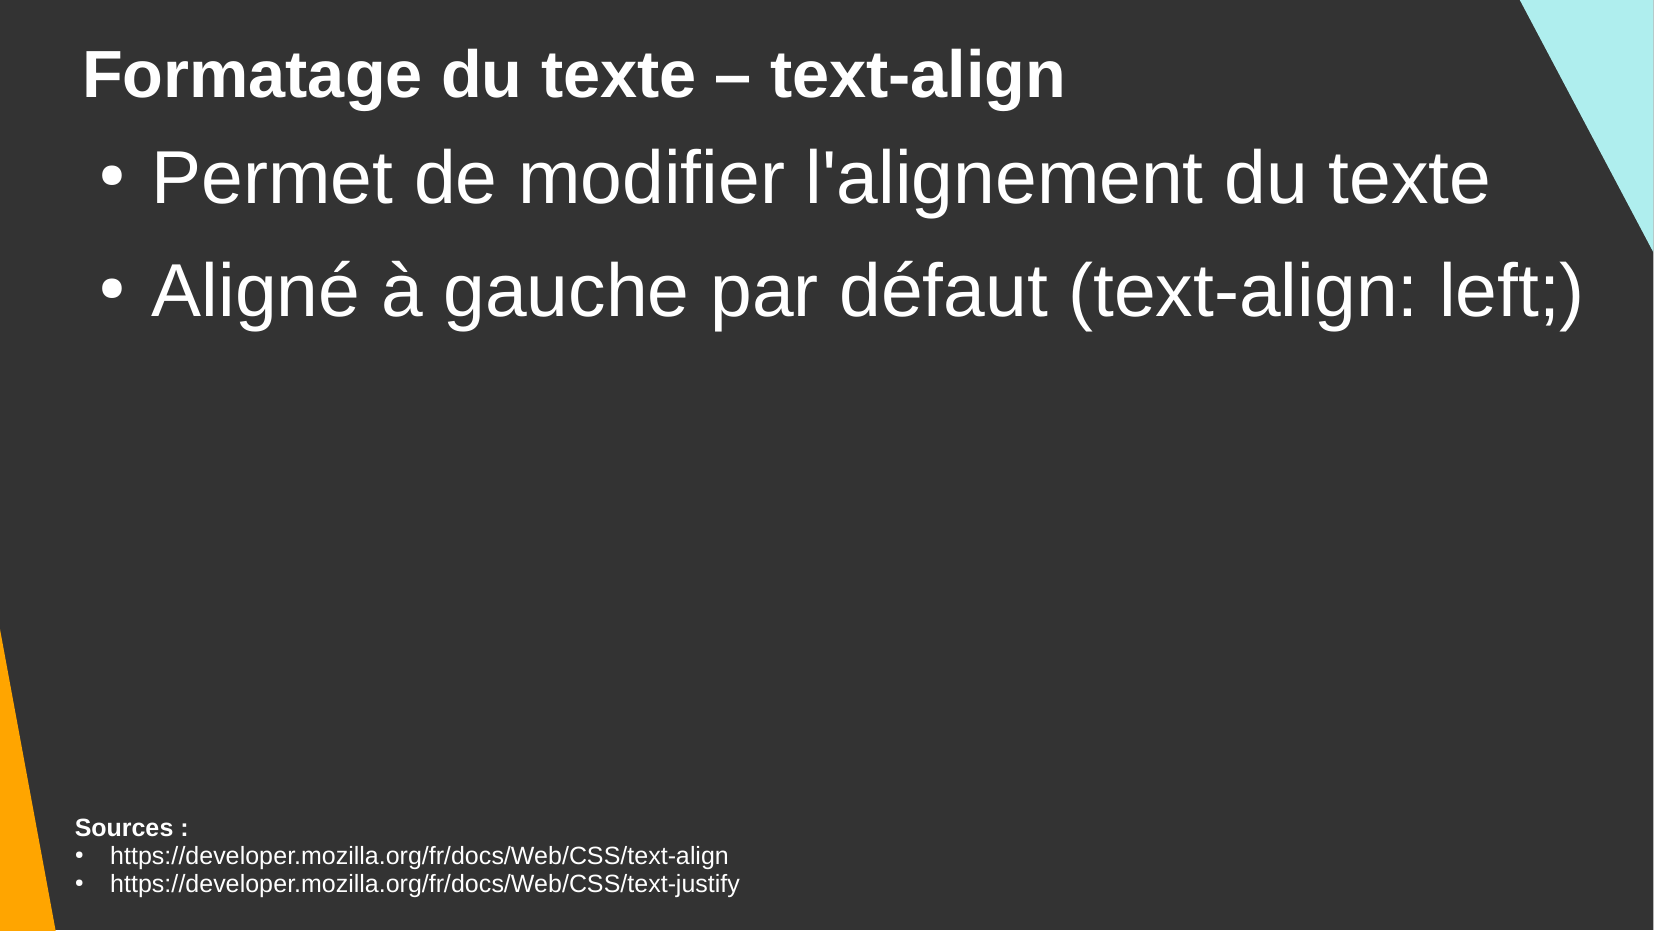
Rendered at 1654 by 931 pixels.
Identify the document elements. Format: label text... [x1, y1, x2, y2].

title Formatage du texte – text-align [82, 37, 1571, 114]
text_box [1519, 0, 1654, 254]
text_box [0, 629, 56, 931]
list Permet de modifier l'alignement du texte Aligné à gauche par défaut (text-align: left;) [80, 135, 1605, 721]
text_box Sources : https://developer.mozilla.org/fr/docs/Web/CSS/text-align https://developer.mozilla.org/fr/docs/Web/CSS/text-justify [60, 806, 1546, 931]
